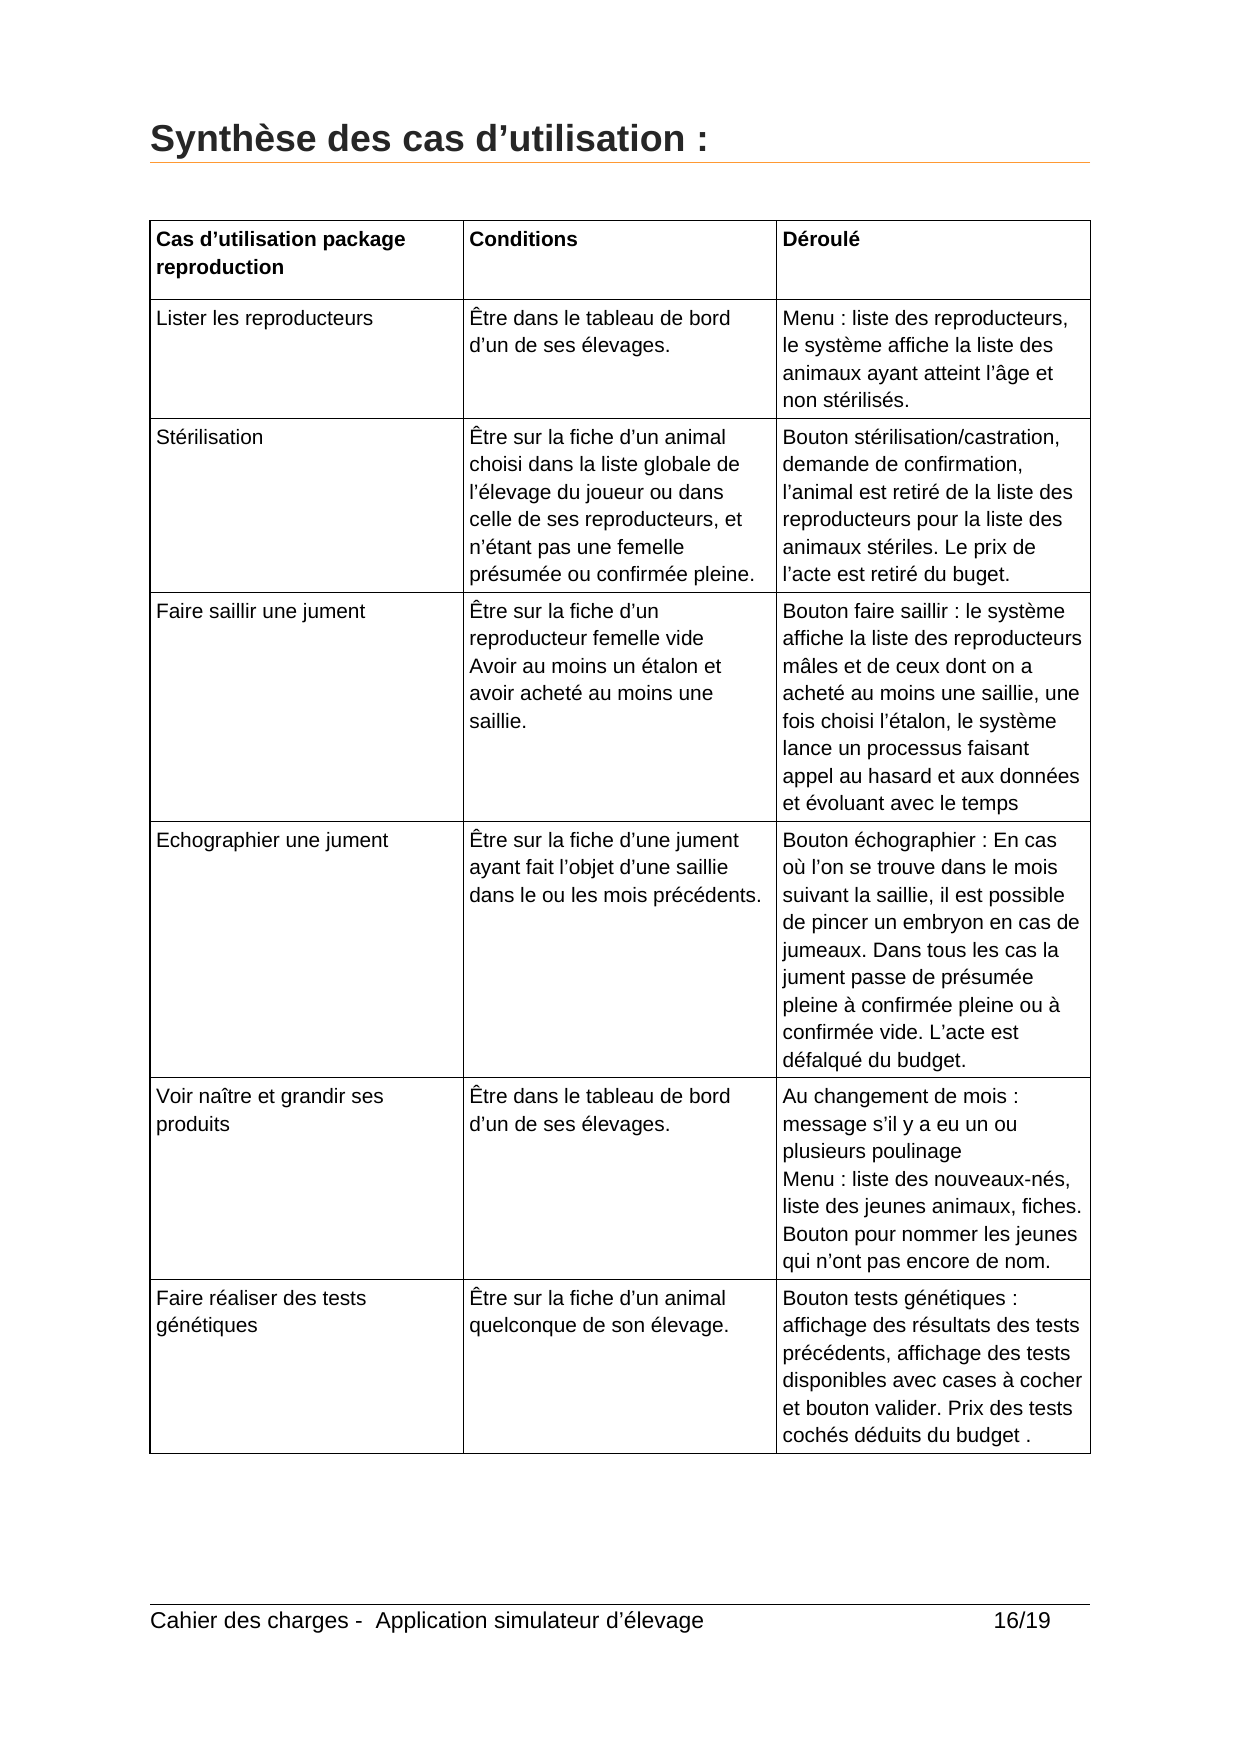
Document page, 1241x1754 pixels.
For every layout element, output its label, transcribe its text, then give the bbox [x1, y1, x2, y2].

table_cell Faire saillir une jument [151, 593, 463, 821]
table_cell Bouton faire saillir : le système affiche la liste des reproducteurs mâles et de ceux dont on a acheté au moins une saillie, une fois choisi l’étalon, le système lance un processus faisant appel au hasard et aux données et évoluant avec le temps [777, 593, 1090, 821]
table_header Cas d’utilisation package reproduction [151, 221, 463, 299]
table_header Déroulé [777, 221, 1090, 299]
table_cell Menu : liste des reproducteurs, le système affiche la liste des animaux ayant atteint l’âge et non stérilisés. [777, 300, 1090, 418]
table_cell Être dans le tableau de bord d’un de ses élevages. [464, 1078, 776, 1278]
table_cell Au changement de mois : message s’il y a eu un ou plusieurs poulinage Menu : liste des nouveaux-nés, liste des jeunes animaux, fiches. Bouton pour nommer les jeunes qui n’ont pas encore de nom. [777, 1078, 1090, 1278]
subtitle Synthèse des cas d’utilisation : [150, 117, 1090, 162]
table_cell Bouton échographier : En cas où l’on se trouve dans le mois suivant la saillie, il est possible de pincer un embryon en cas de jumeaux. Dans tous les cas la jument passe de présumée pleine à confirmée pleine ou à confirmée vide. L’acte est défalqué du budget. [777, 822, 1090, 1077]
table_cell Être sur la fiche d’un reproducteur femelle vide Avoir au moins un étalon et avoir acheté au moins une saillie. [464, 593, 776, 821]
table_cell Être dans le tableau de bord d’un de ses élevages. [464, 300, 776, 418]
table_cell Echographier une jument [151, 822, 463, 1077]
table_cell Voir naître et grandir ses produits [151, 1078, 463, 1278]
table_cell Bouton tests génétiques : affichage des résultats des tests précédents, affichage des tests disponibles avec cases à cocher et bouton valider. Prix des tests cochés déduits du budget . [777, 1280, 1090, 1452]
table_cell Faire réaliser des tests génétiques [151, 1280, 463, 1452]
table_cell Stérilisation [151, 419, 463, 592]
table_cell Être sur la fiche d’une jument ayant fait l’objet d’une saillie dans le ou les mois précédents. [464, 822, 776, 1077]
table_cell Bouton stérilisation/castration, demande de confirmation, l’animal est retiré de la liste des reproducteurs pour la liste des animaux stériles. Le prix de l’acte est retiré du buget. [777, 419, 1090, 592]
table_cell Lister les reproducteurs [151, 300, 463, 418]
table_cell Être sur la fiche d’un animal choisi dans la liste globale de l’élevage du joueur ou dans celle de ses reproducteurs, et n’étant pas une femelle présumée ou confirmée pleine. [464, 419, 776, 592]
table_cell Être sur la fiche d’un animal quelconque de son élevage. [464, 1280, 776, 1452]
table_header Conditions [464, 221, 776, 299]
